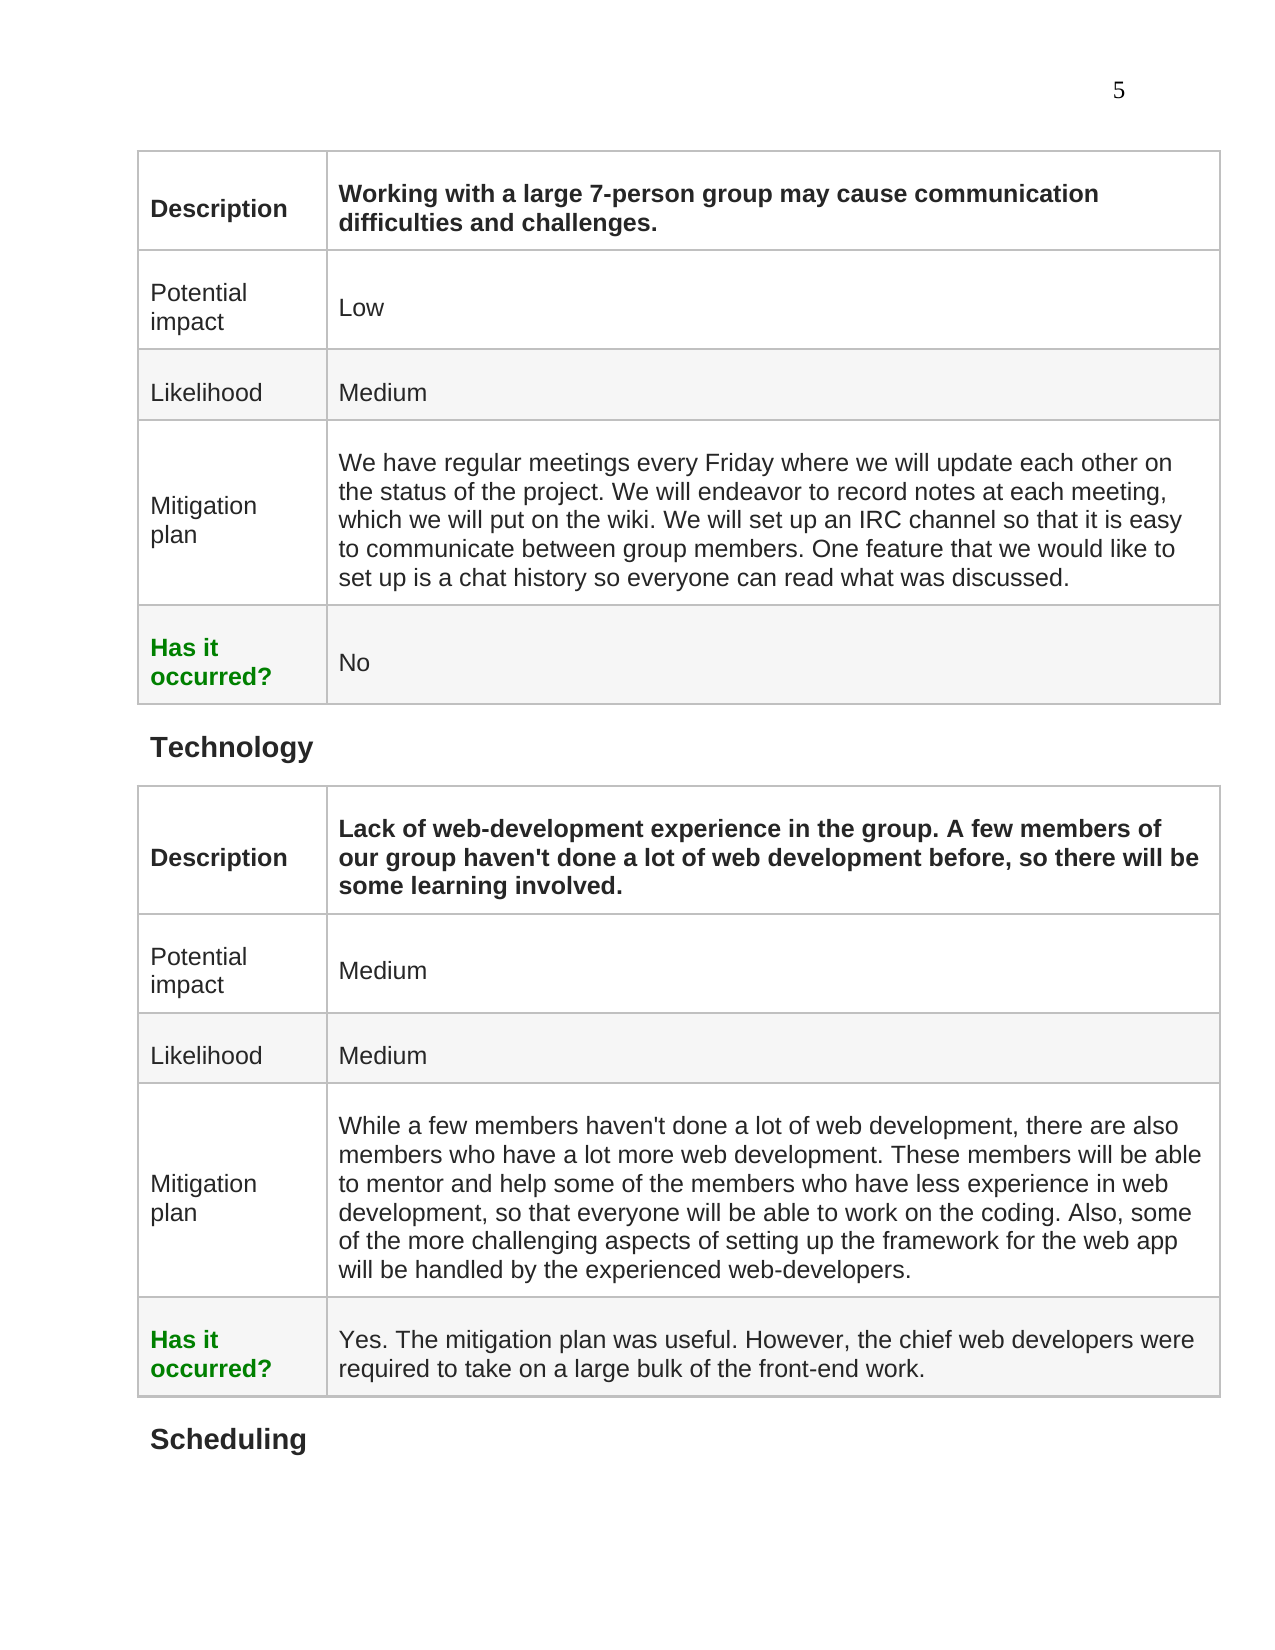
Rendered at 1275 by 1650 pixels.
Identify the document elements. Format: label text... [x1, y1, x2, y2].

table_cell Likelihood [139, 350, 326, 419]
table_header Description [139, 787, 326, 912]
table_cell Yes. The mitigation plan was useful. However, the chief web developers were required to take on a large bulk of the front-end work. [328, 1298, 1219, 1395]
table_header Working with a large 7-person group may cause communication difficulties and challenges. [328, 152, 1219, 249]
table_cell Medium [328, 915, 1219, 1012]
table_cell Has it occurred? [139, 606, 326, 703]
text Scheduling [150, 1398, 1125, 1456]
table_cell Potential impact [139, 915, 326, 1012]
table_cell Mitigation plan [139, 1084, 326, 1296]
table_cell Likelihood [139, 1014, 326, 1082]
table_cell Potential impact [139, 251, 326, 348]
table_cell We have regular meetings every Friday where we will update each other on the status of the project. We will endeavor to record notes at each meeting, which we will put on the wiki. We will set up an IRC channel so that it is easy to communicate between group members. One feature that we would like to set up is a chat history so everyone can read what was discussed. [328, 421, 1219, 604]
table_cell Medium [328, 1014, 1219, 1082]
table_cell Has it occurred? [139, 1298, 326, 1395]
text Technology [150, 705, 1125, 764]
table_cell Mitigation plan [139, 421, 326, 604]
table_cell Low [328, 251, 1219, 348]
table_header Lack of web-development experience in the group. A few members of our group haven't done a lot of web development before, so there will be some learning involved. [328, 787, 1219, 912]
table_cell Medium [328, 350, 1219, 419]
table_cell No [328, 606, 1219, 703]
table_cell While a few members haven't done a lot of web development, there are also members who have a lot more web development. These members will be able to mentor and help some of the members who have less experience in web development, so that everyone will be able to work on the coding. Also, some of the more challenging aspects of setting up the framework for the web app will be handled by the experienced web-developers. [328, 1084, 1219, 1296]
table_header Description [139, 152, 326, 249]
